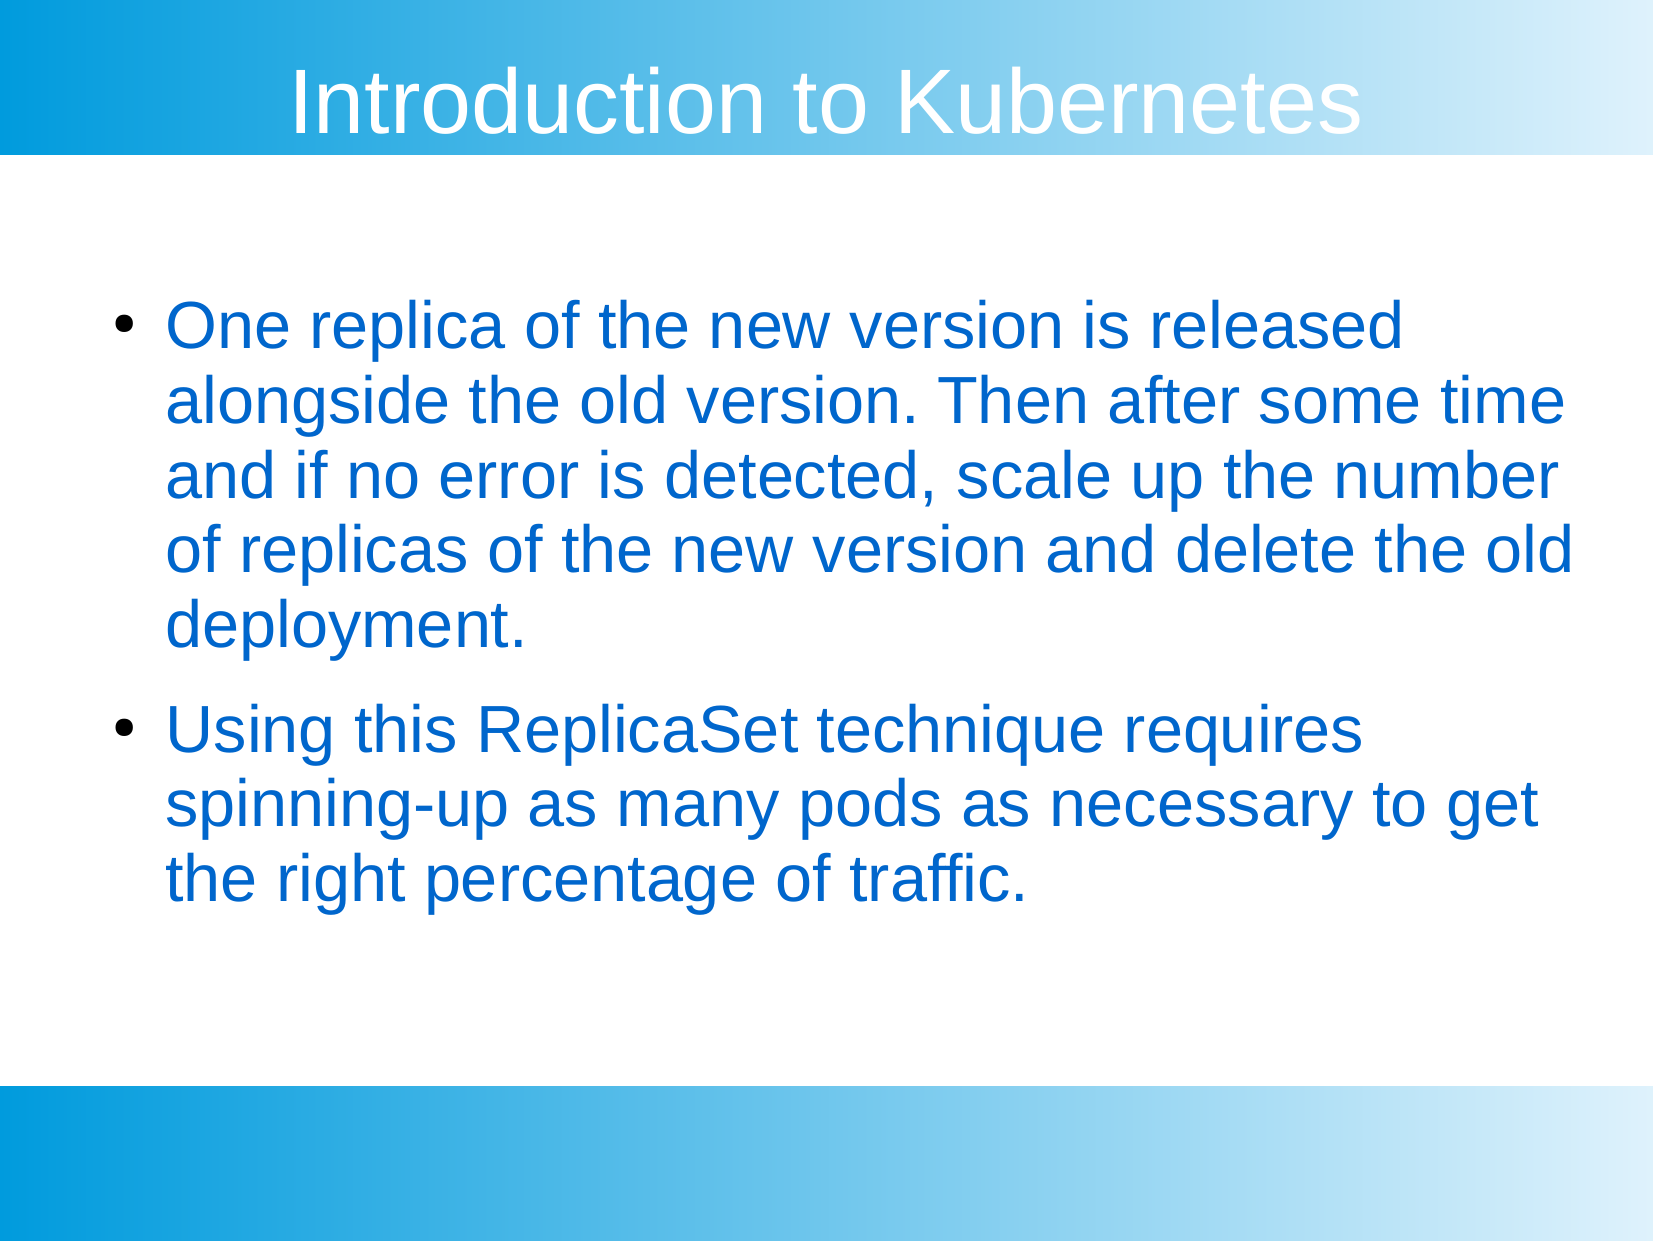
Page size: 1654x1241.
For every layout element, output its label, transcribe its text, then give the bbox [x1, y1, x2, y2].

title Introduction to Kubernetes [82, 49, 1571, 155]
list One replica of the new version is released alongside the old version. Then after some time and if no error is detected, scale up the number of replicas of the new version and delete the old deployment. Using this ReplicaSet technique requires spinning-up as many pods as necessary to get the right percentage of traffic. [94, 183, 1583, 650]
